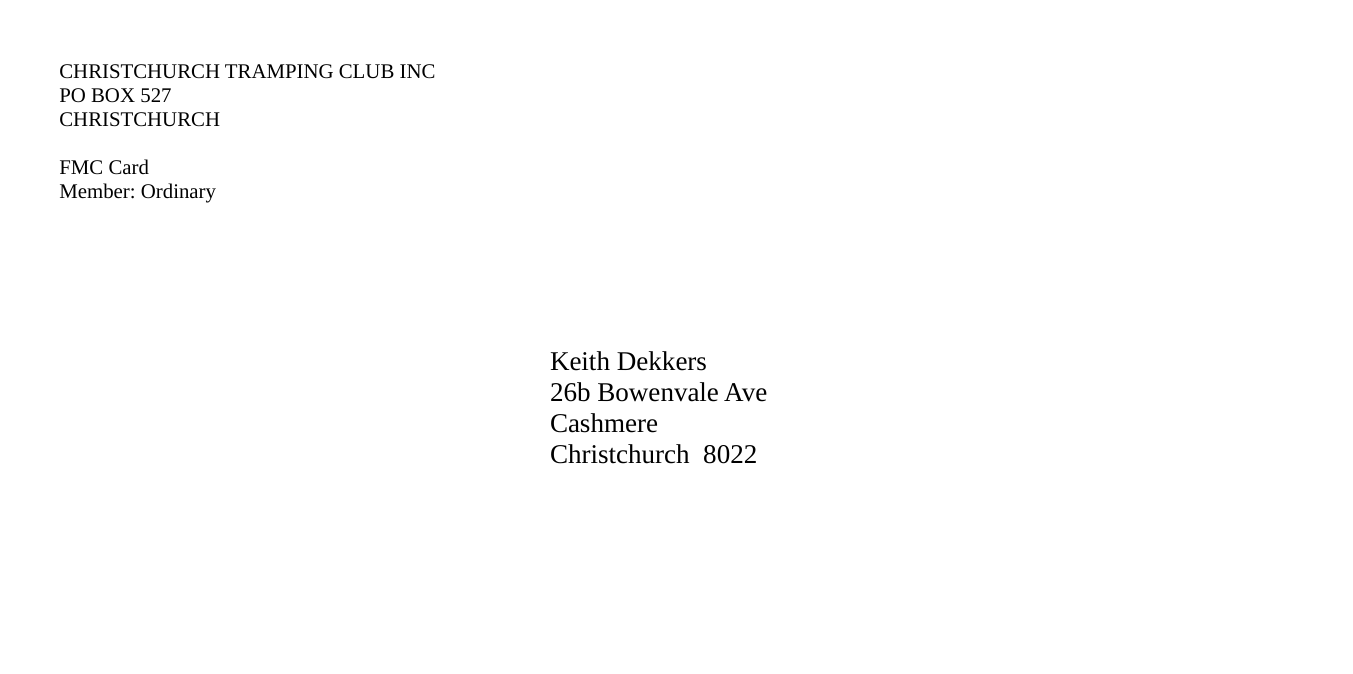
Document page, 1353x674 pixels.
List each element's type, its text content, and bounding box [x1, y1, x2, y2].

text CHRISTCHURCH [59, 107, 1293, 131]
text Cashmere [550, 407, 1293, 438]
text Member: Ordinary [59, 179, 1293, 203]
text Christchurch 8022 [550, 438, 1293, 469]
text CHRISTCHURCH TRAMPING CLUB INC [59, 59, 1293, 83]
text FMC Card [59, 155, 1293, 179]
text 26b Bowenvale Ave [550, 376, 1293, 407]
text PO BOX 527 [59, 83, 1293, 107]
text Keith Dekkers [550, 345, 1293, 376]
